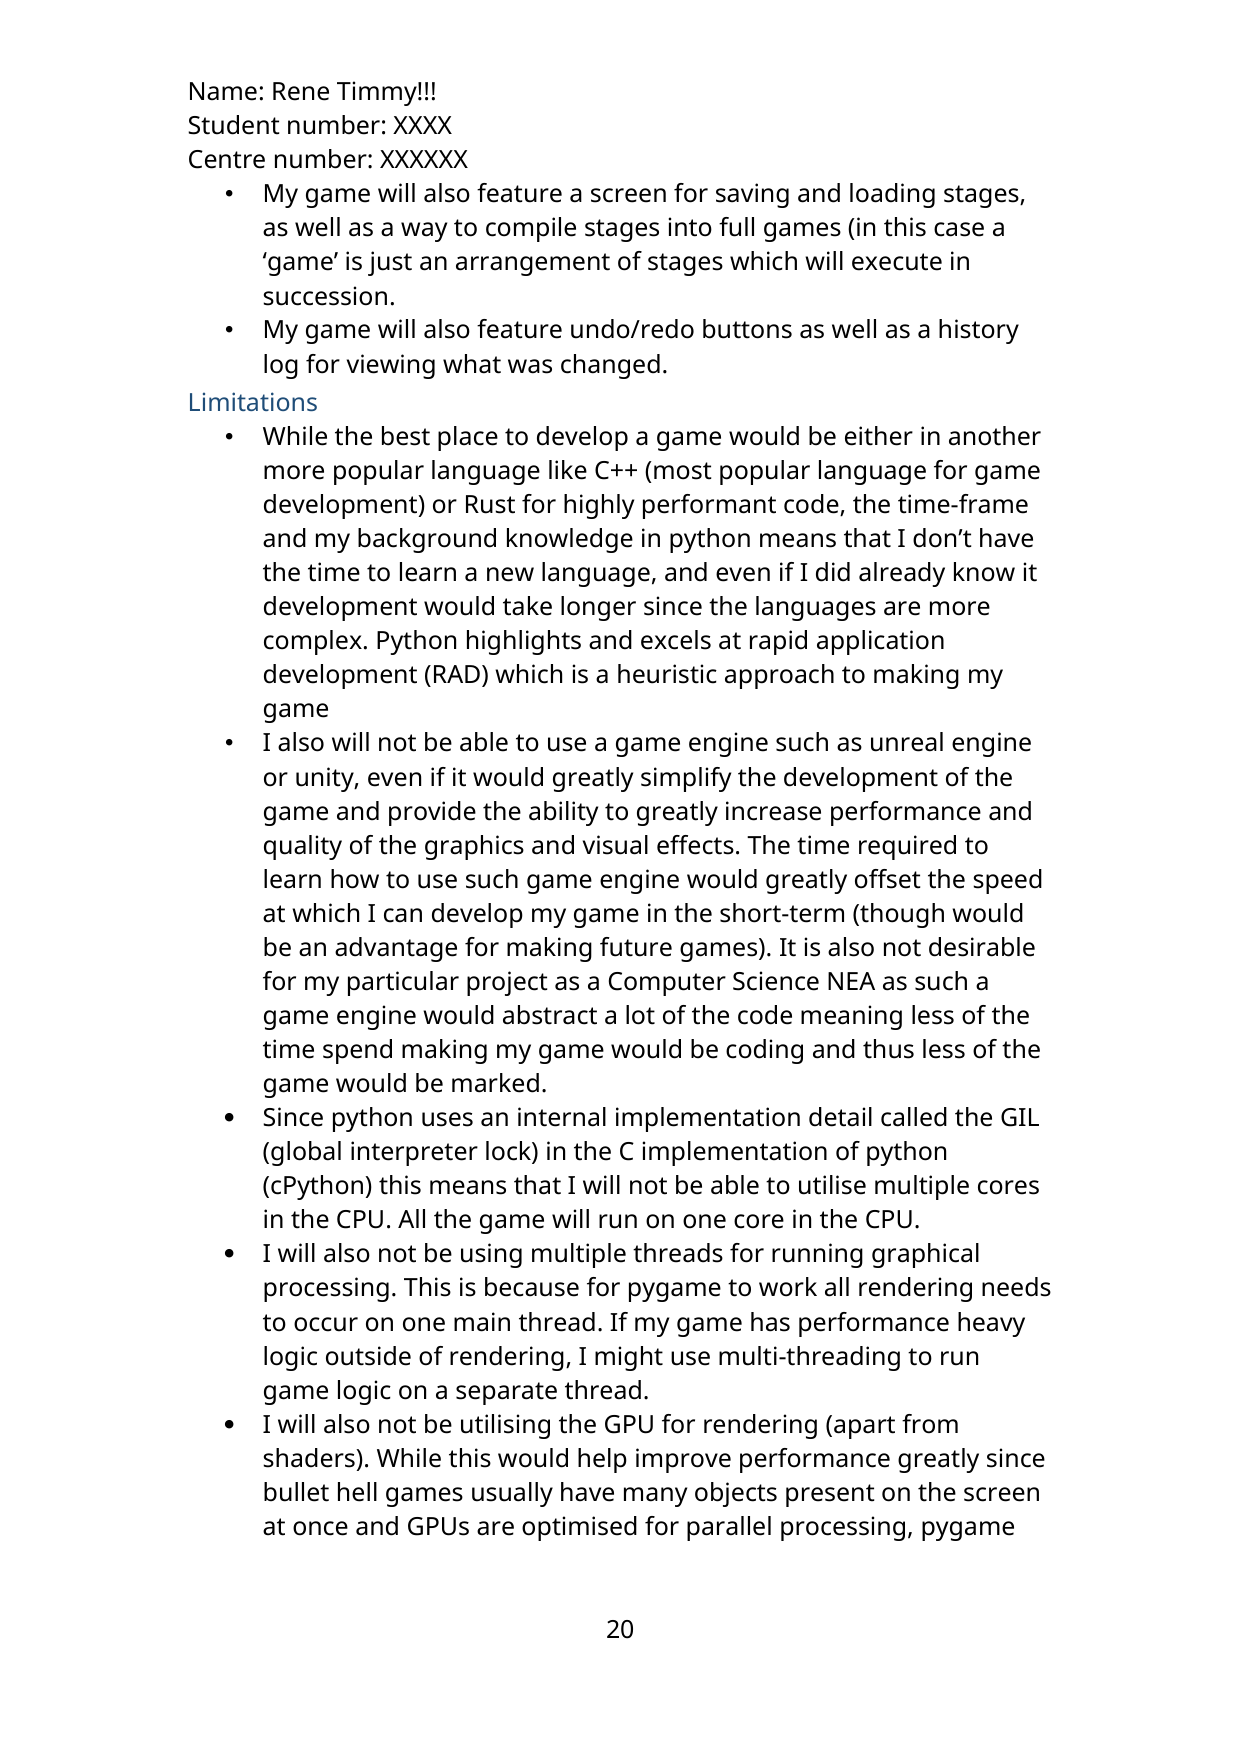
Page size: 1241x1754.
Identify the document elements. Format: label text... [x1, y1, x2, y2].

subtitle Limitations [187, 384, 1053, 418]
list My game will also feature a screen for saving and loading stages, as well as a way to compile stages into full games (in this case a ‘game’ is just an arrangement of stages which will execute in succession. [225, 176, 1053, 312]
list Since python uses an internal implementation detail called the GIL (global interpreter lock) in the C implementation of python (cPython) this means that I will not be able to utilise multiple cores in the CPU. All the game will run on one core in the CPU. [225, 1100, 1053, 1236]
list I also will not be able to use a game engine such as unreal engine or unity, even if it would greatly simplify the development of the game and provide the ability to greatly increase performance and quality of the graphics and visual effects. The time required to learn how to use such game engine would greatly offset the speed at which I can develop my game in the short-term (though would be an advantage for making future games). It is also not desirable for my particular project as a Computer Science NEA as such a game engine would abstract a lot of the code meaning less of the time spend making my game would be coding and thus less of the game would be marked. [225, 725, 1053, 1100]
list I will also not be utilising the GPU for rendering (apart from shaders). While this would help improve performance greatly since bullet hell games usually have many objects present on the screen at once and GPUs are optimised for parallel processing, pygame [225, 1406, 1053, 1543]
list I will also not be using multiple threads for running graphical processing. This is because for pygame to work all rendering needs to occur on one main thread. If my game has performance heavy logic outside of rendering, I might use multi-threading to run game logic on a separate thread. [225, 1236, 1053, 1406]
list While the best place to develop a game would be either in another more popular language like C++ (most popular language for game development) or Rust for highly performant code, the time-frame and my background knowledge in python means that I don’t have the time to learn a new language, and even if I did already know it development would take longer since the languages are more complex. Python highlights and excels at rapid application development (RAD) which is a heuristic approach to making my game [225, 418, 1053, 725]
list My game will also feature undo/redo buttons as well as a history log for viewing what was changed. [225, 312, 1053, 380]
